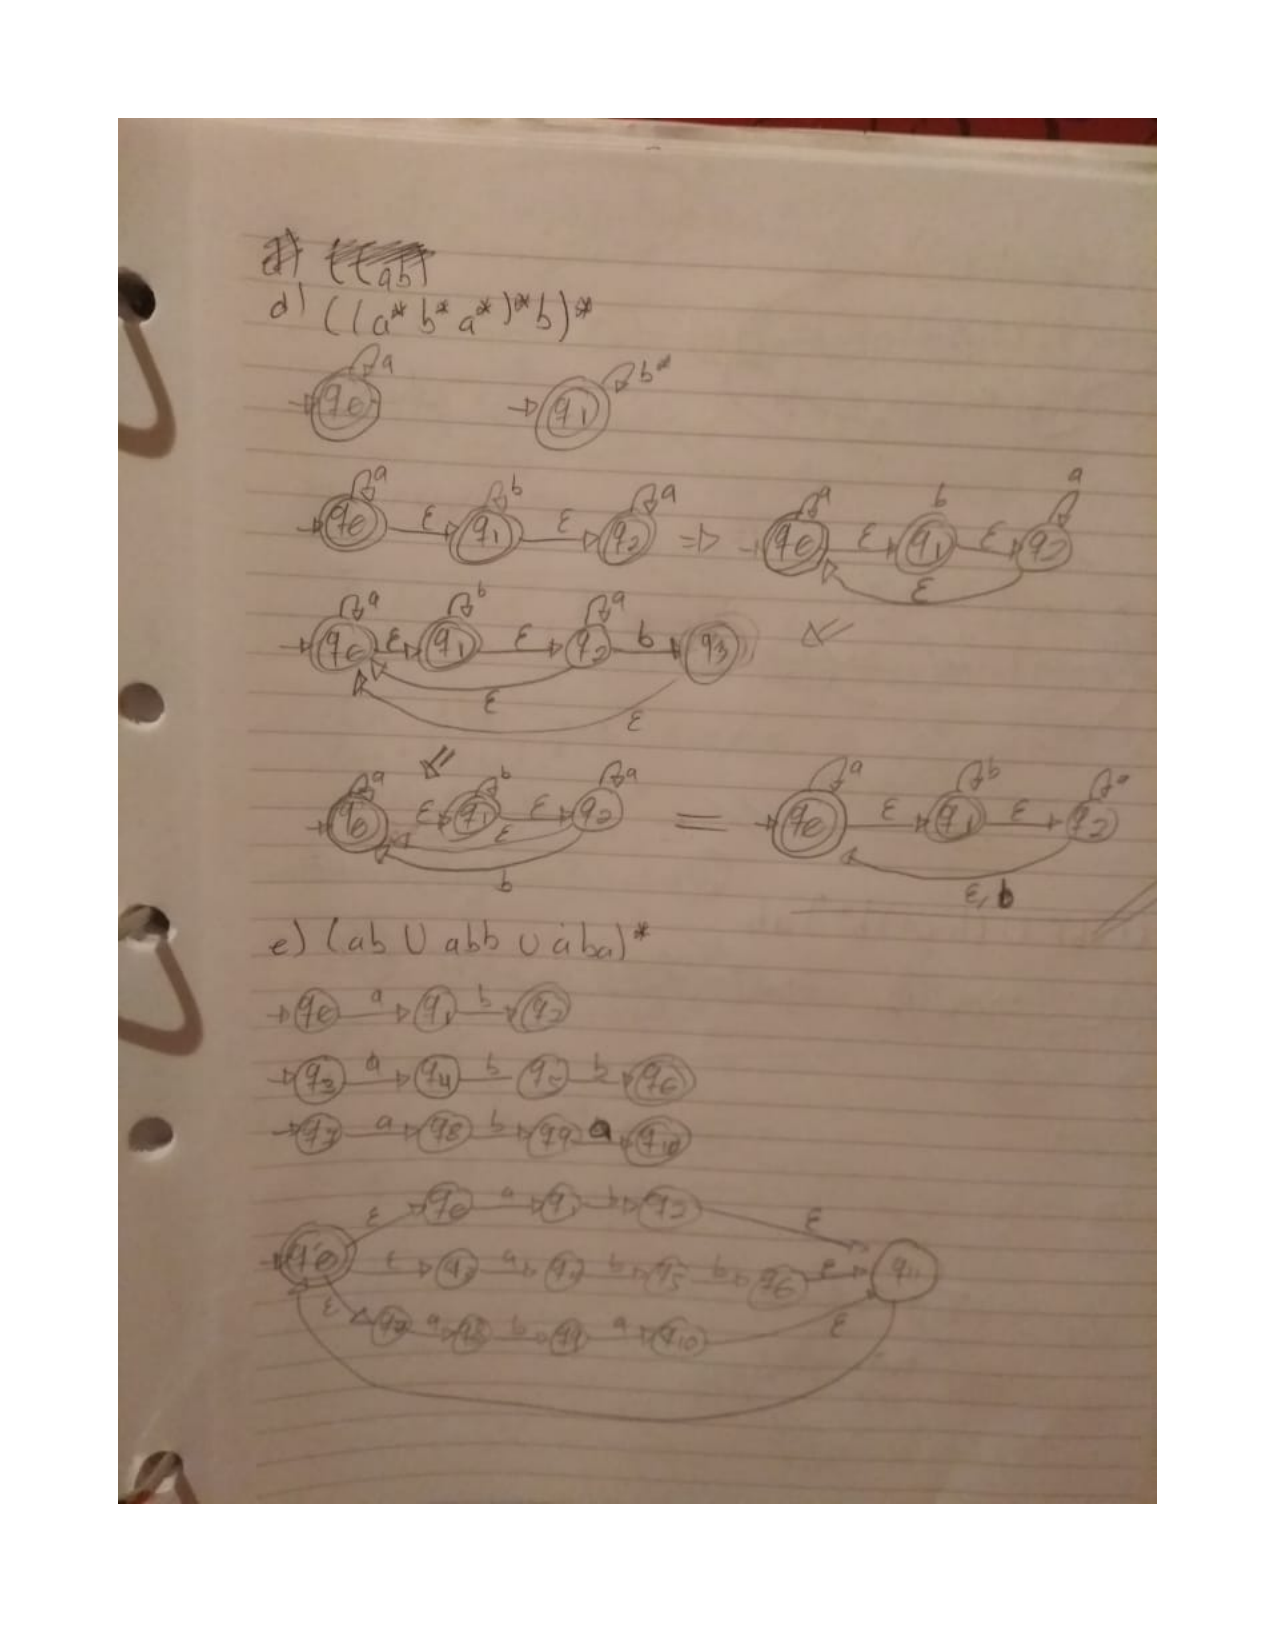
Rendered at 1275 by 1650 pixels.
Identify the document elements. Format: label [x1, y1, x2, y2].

picture [118, 118, 1157, 1504]
